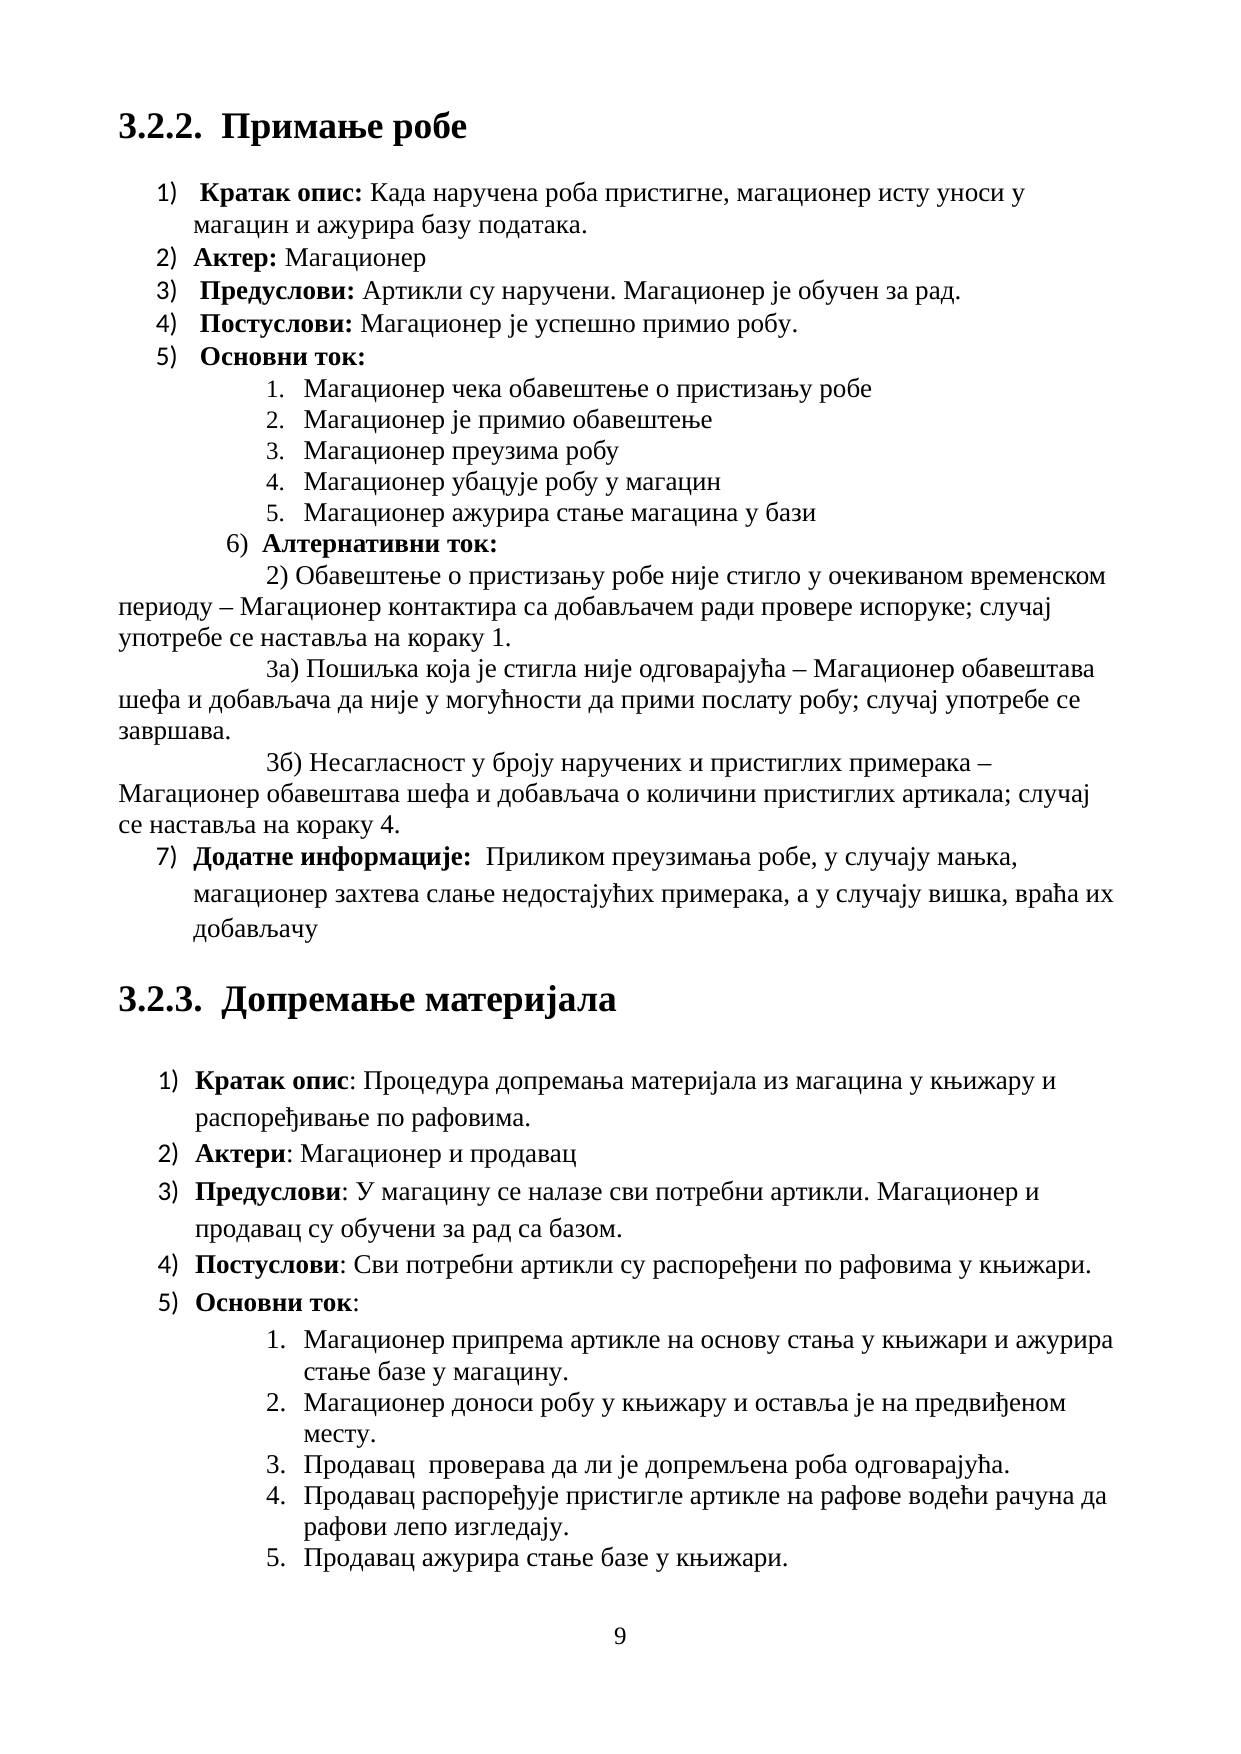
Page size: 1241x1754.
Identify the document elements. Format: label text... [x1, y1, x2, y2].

list Основни ток: [157, 1286, 1122, 1319]
text 3.2.3. Допремање материјала [118, 977, 1122, 1020]
list Додатне информације: Приликом преузимања робе, у случају мањка, магационер захтева слање недостајућих примерака, а у случају вишка, враћа их добављачу [156, 839, 1122, 943]
list Предуслови: Артикли су наручени. Магационер је обучен за рад. [156, 273, 1122, 306]
list Постуслови: Магационер је успешно примио робу. [156, 306, 1122, 339]
text 3а) Пошиљка која је стигла није одговарајућа – Магационер обавештава шефа и добављача да није у могућности да прими послату робу; случај употребе се завршава. [118, 652, 1122, 746]
text 6) Алтернативни ток: [118, 528, 1122, 559]
text 3.2.2. Примање робе [118, 104, 1122, 147]
list Продавац распоређује пристигле артикле на рафове водећи рачуна да рафови лепо изгледају. [266, 1479, 1122, 1542]
list Магационер чека обавештење о пристизању робе [266, 372, 1122, 403]
list Oсновни ток: [156, 339, 1122, 372]
list Магационер преузима робу [266, 434, 1122, 465]
list Магационер доноси робу у књижару и оставља је на предвиђеном месту. [266, 1386, 1122, 1448]
text 3б) Несагласност у броју наручених и пристиглих примерака – Магационер обавештава шефа и добављача о количини пристиглих артикала; случај се наставља на кораку 4. [118, 746, 1122, 839]
list Постуслови: Сви потребни артикли су распоређени по рафовима у књижари. [157, 1248, 1122, 1281]
list Магационер ажурира стање магацина у бази [266, 496, 1122, 528]
list Продавац проверава да ли је допремљена роба одговарајућа. [266, 1448, 1122, 1479]
list Магационер припрема артикле на основу стања у књижари и ажурира стање базе у магацину. [266, 1323, 1122, 1386]
list Продавац ажурира стање базе у књижари. [266, 1542, 1122, 1573]
list Предуслови: У магацину се налазе сви потребни артикли. Магационер и продавац су обучени за рад са базом. [157, 1174, 1122, 1243]
list Актер: Магационер [156, 240, 1122, 273]
list Магационер убацује робу у магацин [266, 465, 1122, 496]
list Актери: Магационер и продавац [157, 1136, 1122, 1169]
text 2) Обавештење о пристизању робе није стигло у очекиваном временском периоду – Магационер контактира са добављачем ради провере испоруке; случај употребе се наставља на кораку 1. [118, 559, 1122, 652]
list Магационер је примио обавештење [266, 403, 1122, 434]
list Кратак опис: Процедура допремања материјала из магацина у књижару и распоређивање по рафовима. [157, 1063, 1122, 1132]
list Кратак опис: Када наручена роба пристигне, магационер исту уноси у магацин и ажурира базу података. [156, 176, 1122, 240]
